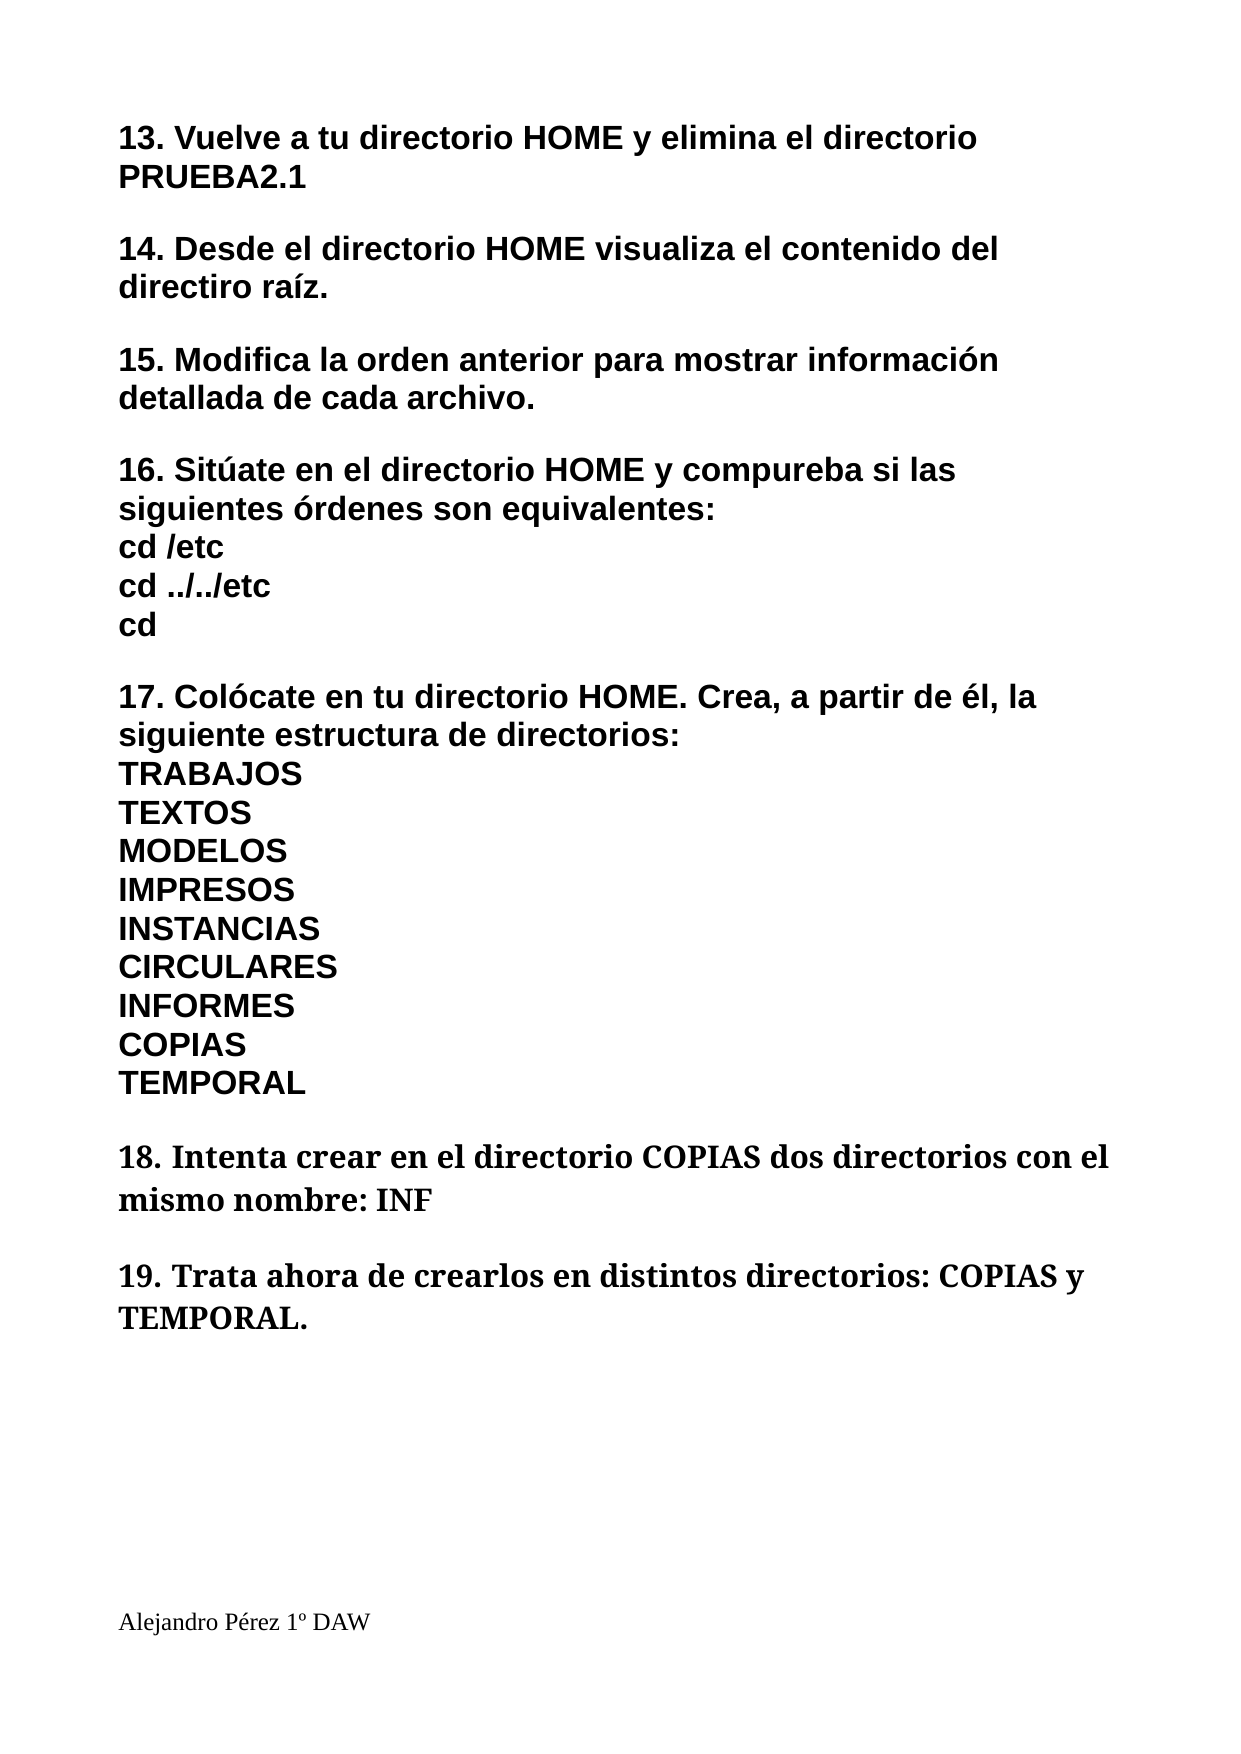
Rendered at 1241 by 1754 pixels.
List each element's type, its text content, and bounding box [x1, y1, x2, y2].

subtitle 13. Vuelve a tu directorio HOME y elimina el directorio PRUEBA2.1 [118, 118, 1122, 195]
subtitle 15. Modifica la orden anterior para mostrar información detallada de cada archivo. [118, 339, 1122, 417]
subtitle 19. Trata ahora de crearlos en distintos directorios: COPIAS y TEMPORAL. [118, 1253, 1122, 1339]
subtitle 17. Colócate en tu directorio HOME. Crea, a partir de él, la siguiente estructura de directorios: TRABAJOS TEXTOS MODELOS IMPRESOS INSTANCIAS CIRCULARES INFORMES COPIAS TEMPORAL [118, 677, 1122, 1102]
subtitle 18. Intenta crear en el directorio COPIAS dos directorios con el mismo nombre: INF [118, 1135, 1122, 1220]
subtitle 16. Sitúate en el directorio HOME y compureba si las siguientes órdenes son equivalentes: cd /etc cd ../../etc cd [118, 450, 1122, 643]
subtitle 14. Desde el directorio HOME visualiza el contenido del directiro raíz. [118, 229, 1122, 306]
